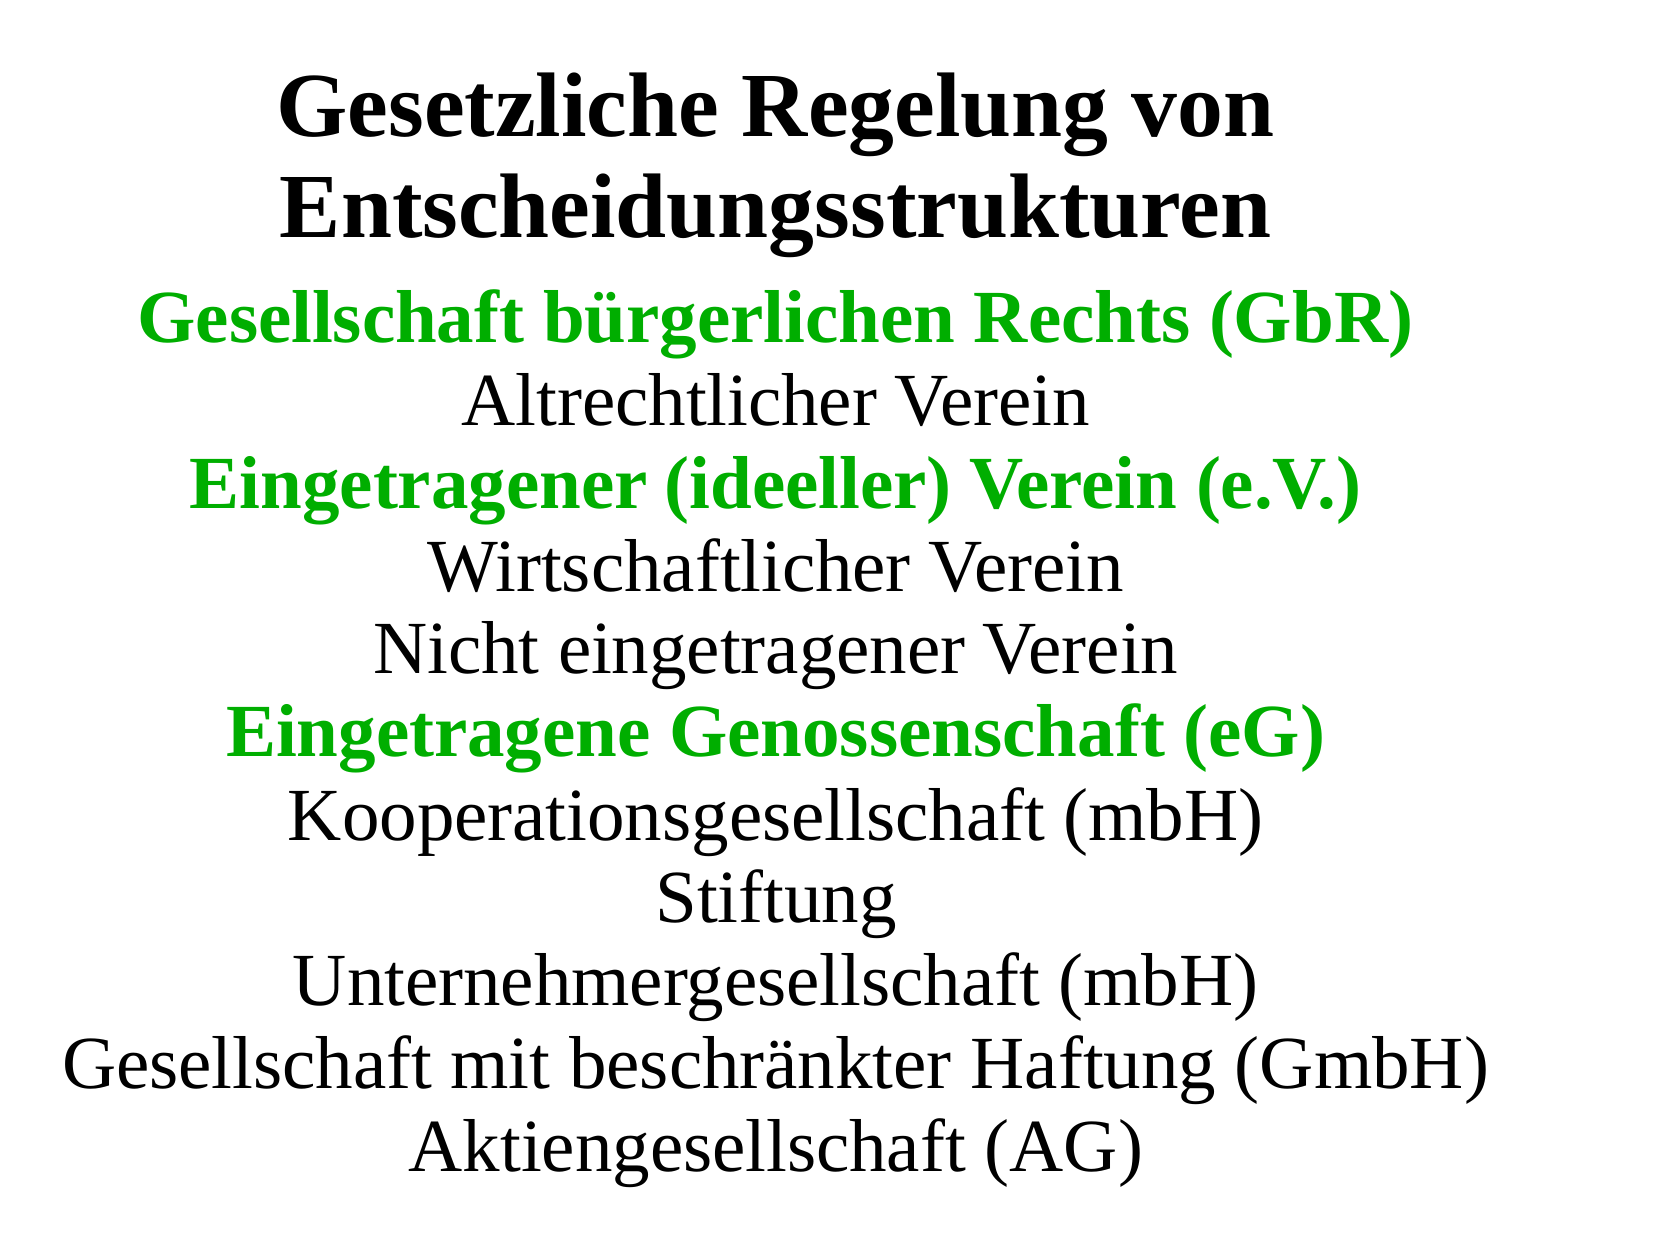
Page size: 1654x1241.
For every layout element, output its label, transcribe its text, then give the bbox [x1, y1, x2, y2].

text_box [1062, 708, 1093, 780]
text_box Gesetzliche Regelung von Entscheidungsstrukturen Gesellschaft bürgerlichen Rechts (GbR) Altrechtlicher Verein Eingetragener (ideeller) Verein (e.V.) Wirtschaftlicher Verein Nicht eingetragener Verein Eingetragene Genossenschaft (eG) Kooperationsgesellschaft (mbH) Stiftung Unternehmergesellschaft (mbH) Gesellschaft mit beschränkter Haftung (GmbH) Aktiengesellschaft (AG) [47, 47, 1613, 1207]
